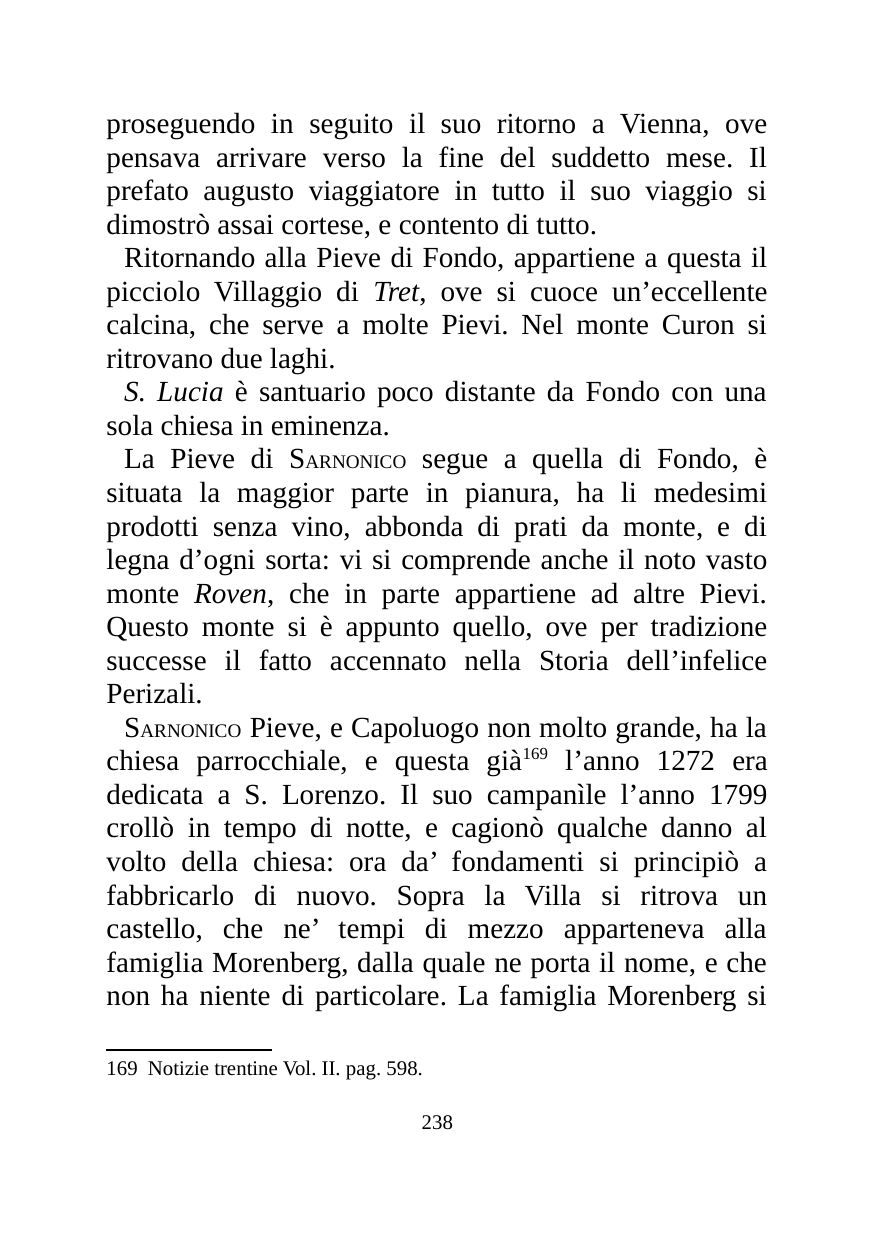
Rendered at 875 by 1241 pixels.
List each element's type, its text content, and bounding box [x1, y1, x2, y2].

text S. Lucia è santuario poco distante da Fondo con una sola chiesa in eminenza. [106, 374, 768, 442]
text La Pieve di Sarnonico segue a quella di Fondo, è situata la maggior parte in pianura, ha li medesimi prodotti senza vino, abbonda di prati da monte, e di legna d’ogni sorta: vi si comprende anche il noto vasto monte Roven, che in parte appartiene ad altre Pievi. Questo monte si è appunto quello, ove per tradizione successe il fatto accennato nella Storia dell’infelice Perizali. [106, 442, 768, 710]
text Ritornando alla Pieve di Fondo, appartiene a questa il picciolo Villaggio di Tret, ove si cuoce un’eccellente calcina, che serve a molte Pievi. Nel monte Curon si ritrovano due laghi. [106, 240, 768, 374]
text Notizie trentine Vol. II. pag. 598. [106, 1056, 768, 1080]
text proseguendo in seguito il suo ritorno a Vienna, ove pensava arrivare verso la fine del suddetto mese. Il prefato augusto viaggiatore in tutto il suo viaggio si dimostrò assai cortese, e contento di tutto. [106, 106, 768, 240]
text Sarnonico Pieve, e Capoluogo non molto grande, ha la chiesa parrocchiale, e questa già l’anno 1272 era dedicata a S. Lorenzo. Il suo campanìle l’anno 1799 crollò in tempo di notte, e cagionò qualche danno al volto della chiesa: ora da’ fondamenti si principiò a fabbricarlo di nuovo. Sopra la Villa si ritrova un castello, che ne’ tempi di mezzo apparteneva alla famiglia Morenberg, dalla quale ne porta il nome, e che non ha niente di particolare. La famiglia Morenberg si [106, 710, 768, 1012]
